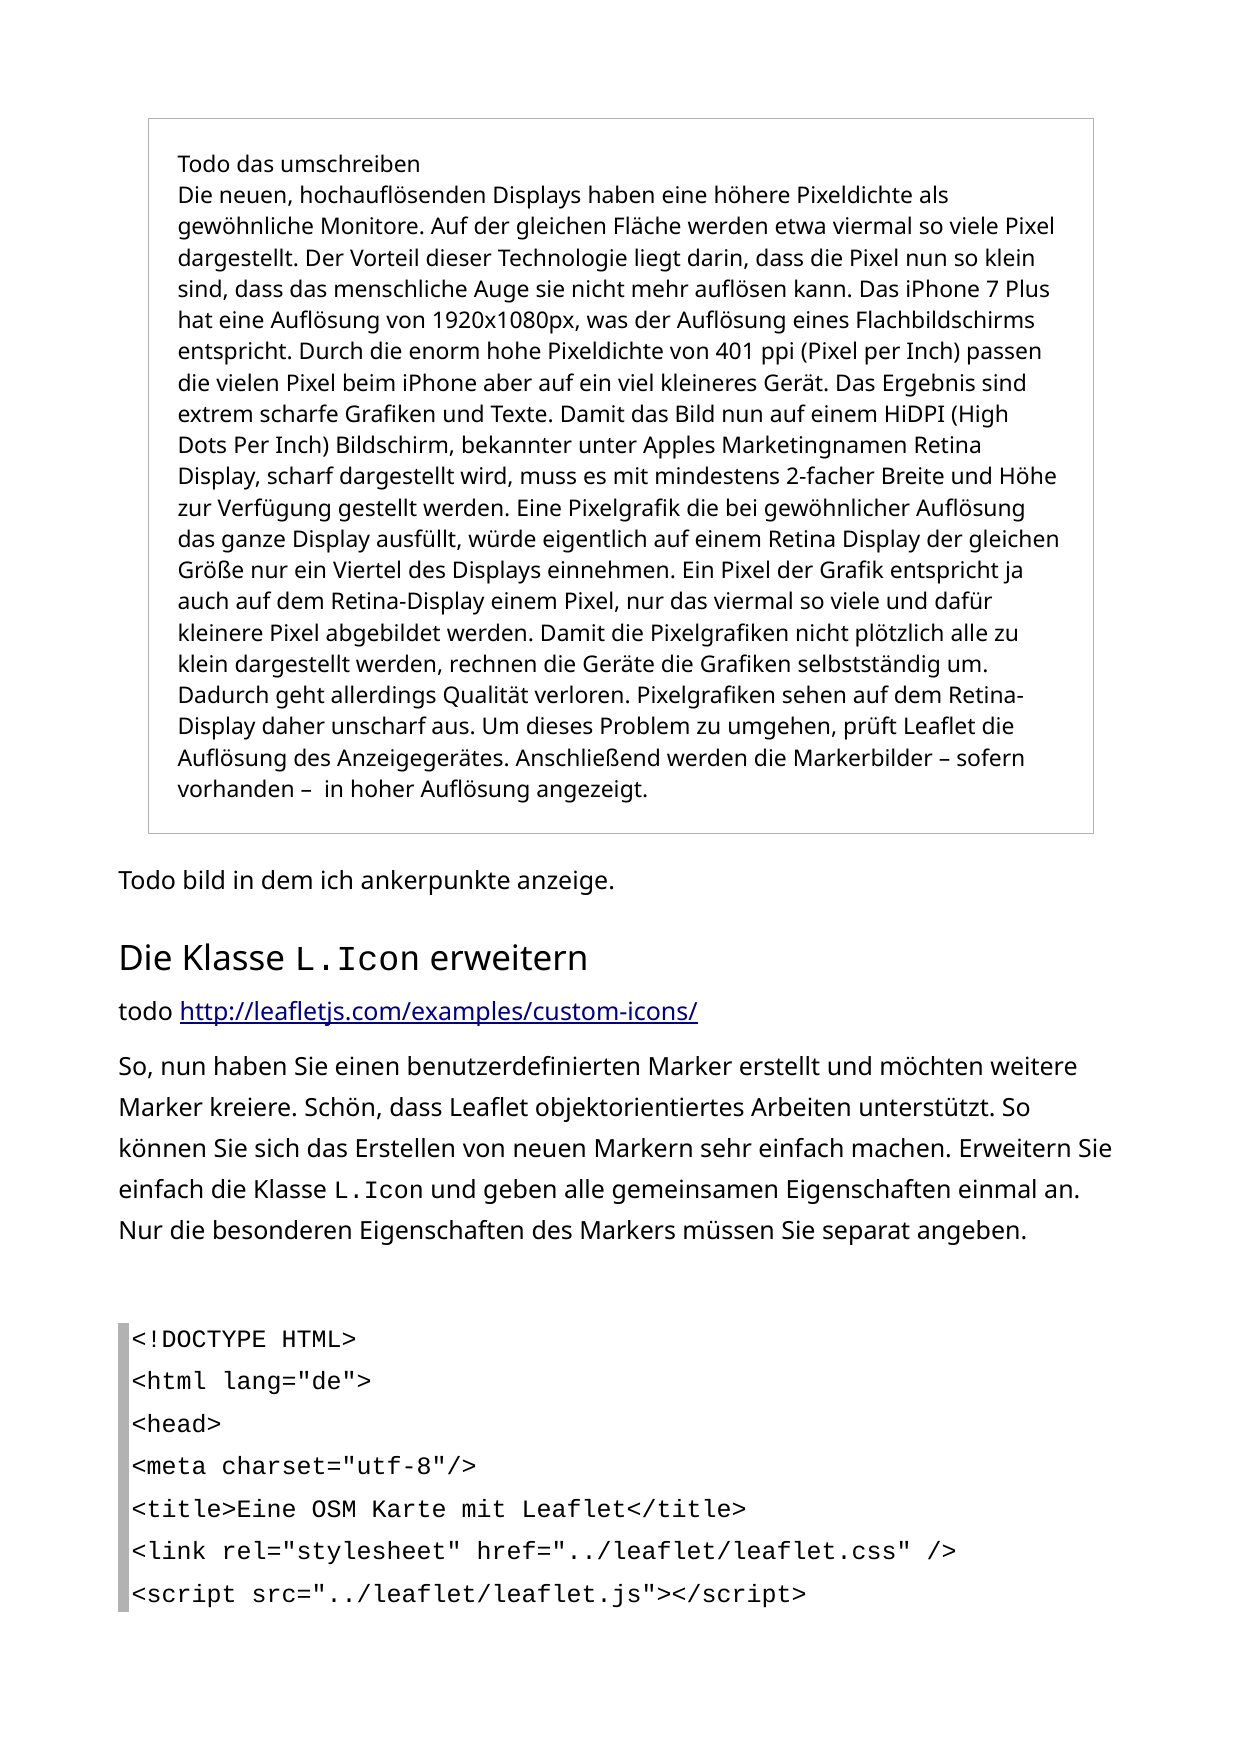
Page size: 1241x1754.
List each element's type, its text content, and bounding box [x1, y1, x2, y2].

text So, nun haben Sie einen benutzerdefinierten Marker erstellt und möchten weitere Marker kreiere. Schön, dass Leaflet objektorientiertes Arbeiten unterstützt. So können Sie sich das Erstellen von neuen Markern sehr einfach machen. Erweitern Sie einfach die Klasse L.Icon und geben alle gemeinsamen Eigenschaften einmal an. Nur die besonderen Eigenschaften des Markers müssen Sie separat angeben. [118, 1049, 1122, 1246]
text <link rel="stylesheet" href="../leaflet/leaflet.css" /> [129, 1536, 1122, 1567]
text <meta charset="utf-8"/> [129, 1451, 1122, 1482]
text Todo bild in dem ich ankerpunkte anzeige. [118, 863, 1122, 897]
text Todo das umschreiben Die neuen, hochauflösenden Displays haben eine höhere Pixeldichte als gewöhnliche Monitore. Auf der gleichen Fläche werden etwa viermal so viele Pixel dargestellt. Der Vorteil dieser Technologie liegt darin, dass die Pixel nun so klein sind, dass das menschliche Auge sie nicht mehr auflösen kann. Das iPhone 7 Plus hat eine Auflösung von 1920x1080px, was der Auflösung eines Flachbildschirms entspricht. Durch die enorm hohe Pixeldichte von 401 ppi (Pixel per Inch) passen die vielen Pixel beim iPhone aber auf ein viel kleineres Gerät. Das Ergebnis sind extrem scharfe Grafiken und Texte. Damit das Bild nun auf einem HiDPI (High Dots Per Inch) Bildschirm, bekannter unter Apples Marketingnamen Retina Display, scharf dargestellt wird, muss es mit mindestens 2-facher Breite und Höhe zur Verfügung gestellt werden. Eine Pixelgrafik die bei gewöhnlicher Auflösung das ganze Display ausfüllt, würde eigentlich auf einem Retina Display der gleichen Größe nur ein Viertel des Displays einnehmen. Ein Pixel der Grafik entspricht ja auch auf dem Retina-Display einem Pixel, nur das viermal so viele und dafür kleinere Pixel abgebildet werden. Damit die Pixelgrafiken nicht plötzlich alle zu klein dargestellt werden, rechnen die Geräte die Grafiken selbstständig um. Dadurch geht allerdings Qualität verloren. Pixelgrafiken sehen auf dem Retina-Display daher unscharf aus. Um dieses Problem zu umgehen, prüft Leaflet die Auflösung des Anzeigegerätes. Anschließend werden die Markerbilder – sofern vorhanden – in hoher Auflösung angezeigt. [149, 119, 1093, 833]
text <html lang="de"> [129, 1366, 1122, 1397]
subtitle Die Klasse L.Icon erweitern [118, 933, 1122, 981]
text <!DOCTYPE HTML> [129, 1323, 1122, 1354]
text todo http://leafletjs.com/examples/custom-icons/ [118, 993, 1122, 1027]
text <head> [129, 1408, 1122, 1439]
text <script src="../leaflet/leaflet.js"></script> [129, 1578, 1122, 1612]
text <title>Eine OSM Karte mit Leaflet</title> [129, 1493, 1122, 1524]
